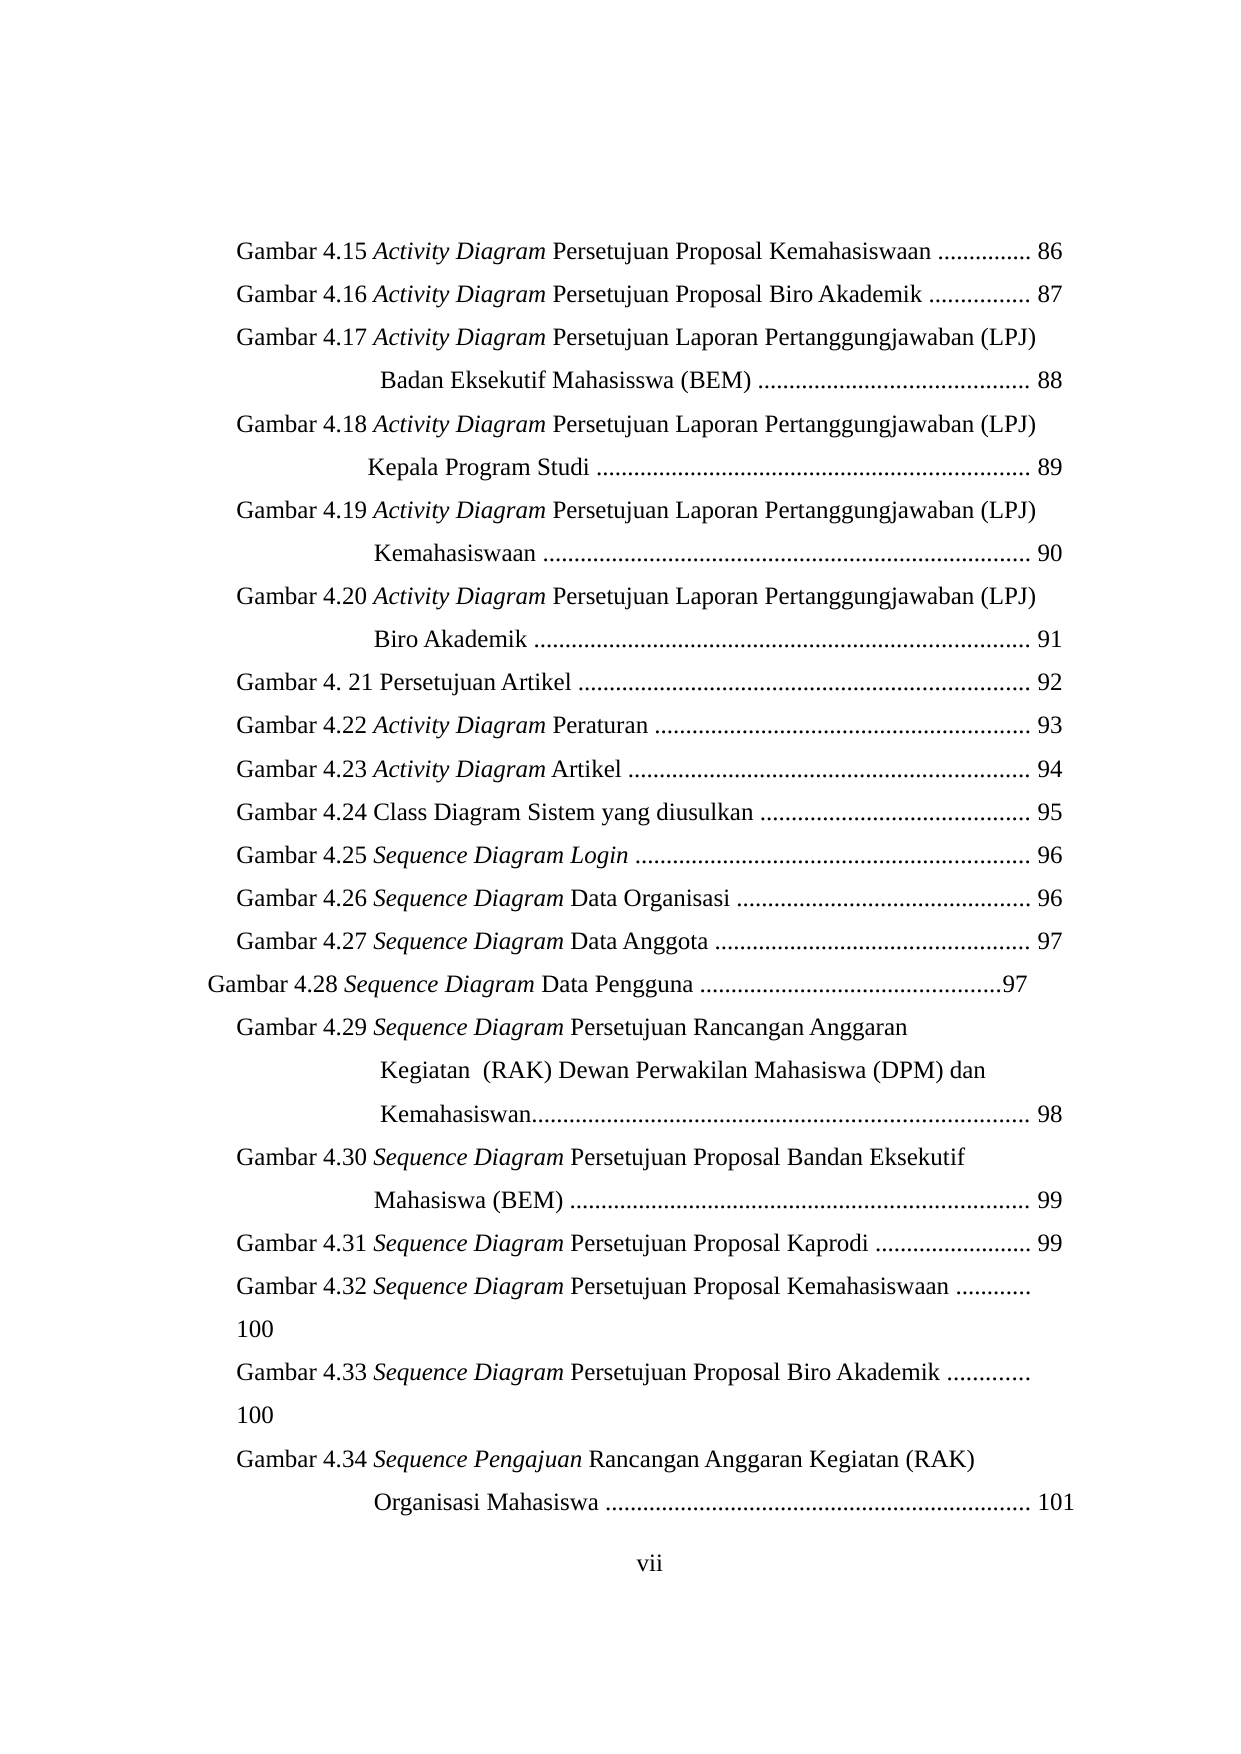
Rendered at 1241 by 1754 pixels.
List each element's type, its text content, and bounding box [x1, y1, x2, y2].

text Gambar 4.30 Sequence Diagram Persetujuan Proposal Bandan Eksekutif [236, 1142, 1063, 1171]
text Kepala Program Studi 89 [236, 452, 1063, 481]
text Gambar 4.19 Activity Diagram Persetujuan Laporan Pertanggungjawaban (LPJ) [236, 495, 1063, 524]
text Mahasiswa (BEM) 99 [236, 1185, 1063, 1214]
text Gambar 4.33 Sequence Diagram Persetujuan Proposal Biro Akademik 100 [236, 1357, 1063, 1429]
text Gambar 4.34 Sequence Pengajuan Rancangan Anggaran Kegiatan (RAK) [236, 1444, 1063, 1472]
text Gambar 4.16 Activity Diagram Persetujuan Proposal Biro Akademik 87 [236, 279, 1063, 308]
text Kemahasiswan 98 [236, 1099, 1063, 1127]
text Gambar 4.18 Activity Diagram Persetujuan Laporan Pertanggungjawaban (LPJ) [236, 409, 1063, 437]
text Gambar 4.28 Sequence Diagram Data Pengguna 97 [171, 969, 1063, 998]
text Gambar 4.23 Activity Diagram Artikel 94 [236, 754, 1063, 782]
text Gambar 4.24 Class Diagram Sistem yang diusulkan 95 [236, 797, 1063, 826]
text Kemahasiswaan 90 [236, 538, 1063, 567]
text Kegiatan (RAK) Dewan Perwakilan Mahasiswa (DPM) dan [236, 1056, 1063, 1084]
text Gambar 4.32 Sequence Diagram Persetujuan Proposal Kemahasiswaan 100 [236, 1271, 1063, 1343]
text Gambar 4.27 Sequence Diagram Data Anggota 97 [236, 926, 1063, 955]
text Badan Eksekutif Mahasisswa (BEM) 88 [236, 366, 1063, 394]
text Gambar 4.29 Sequence Diagram Persetujuan Rancangan Anggaran [236, 1012, 1063, 1041]
text Gambar 4.20 Activity Diagram Persetujuan Laporan Pertanggungjawaban (LPJ) [236, 581, 1063, 610]
text Gambar 4.22 Activity Diagram Peraturan 93 [236, 711, 1063, 739]
text Organisasi Mahasiswa 101 [236, 1487, 1092, 1516]
text Gambar 4.25 Sequence Diagram Login 96 [236, 840, 1063, 869]
text Gambar 4.31 Sequence Diagram Persetujuan Proposal Kaprodi 99 [236, 1228, 1063, 1257]
text Gambar 4.26 Sequence Diagram Data Organisasi 96 [236, 883, 1063, 912]
text Gambar 4.15 Activity Diagram Persetujuan Proposal Kemahasiswaan 86 [236, 236, 1063, 265]
text Gambar 4.17 Activity Diagram Persetujuan Laporan Pertanggungjawaban (LPJ) [236, 322, 1063, 351]
text Gambar 4. 21 Persetujuan Artikel 92 [236, 667, 1063, 696]
text Biro Akademik 91 [236, 624, 1063, 653]
